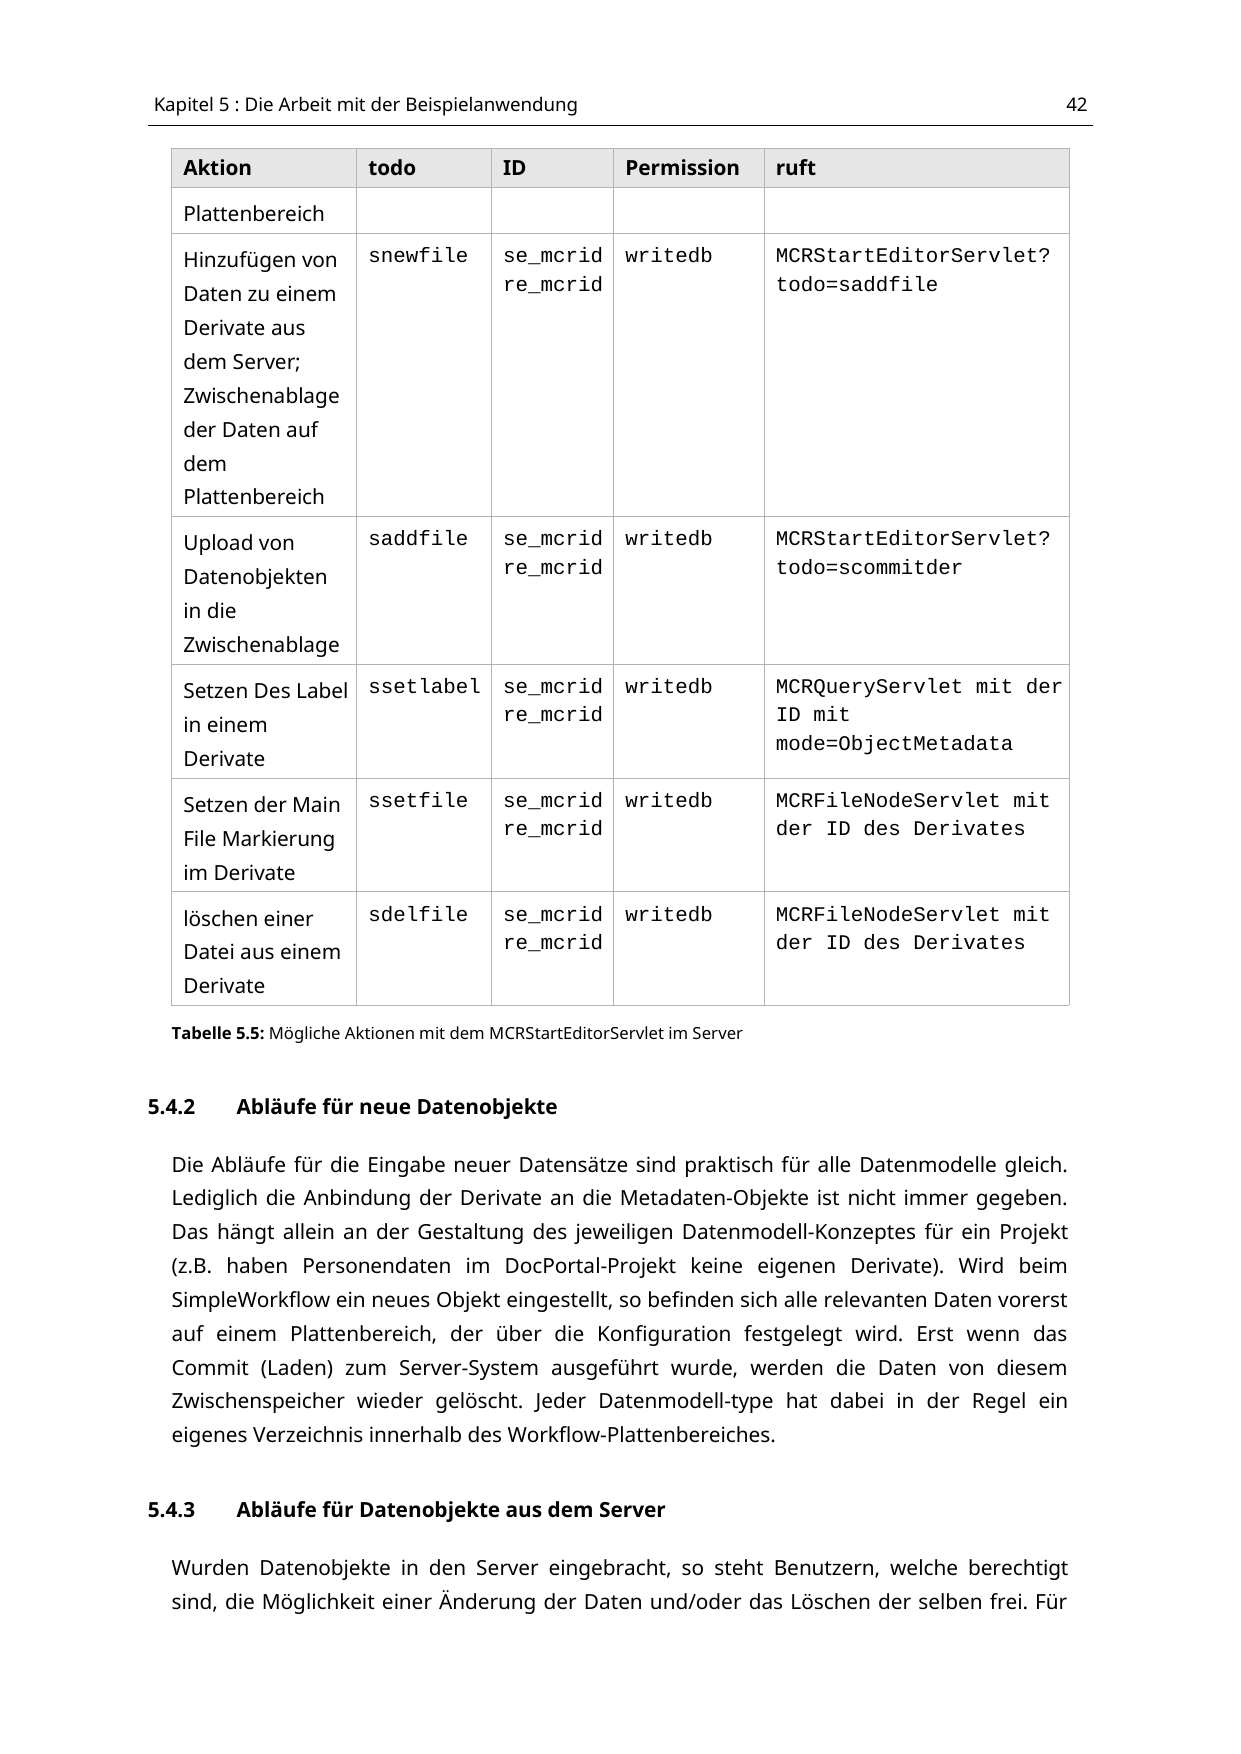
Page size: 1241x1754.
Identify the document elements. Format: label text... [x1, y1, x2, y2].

table_cell writedb [614, 892, 764, 1005]
text Tabelle 5.5: Mögliche Aktionen mit dem MCRStartEditorServlet im Server [171, 1022, 1069, 1045]
table_cell Hinzufügen von Daten zu einem Derivate aus dem Server; Zwischenablage der Daten auf dem Plattenbereich [172, 234, 356, 516]
table_cell se_mcridre_mcrid [492, 665, 613, 778]
table_cell writedb [614, 779, 764, 891]
table_cell writedb [614, 665, 764, 778]
text Wurden Datenobjekte in den Server eingebracht, so steht Benutzern, welche berechtigt sind, die Möglichkeit einer Änderung der Daten und/oder das Löschen der selben frei. Für [171, 1553, 1069, 1615]
table_header ruft [765, 149, 1069, 187]
subtitle Abläufe für neue Datenobjekte [148, 1092, 1092, 1121]
table_cell [357, 188, 491, 233]
table_cell se_mcridre_mcrid [492, 892, 613, 1005]
table_cell [614, 188, 764, 233]
table_cell writedb [614, 517, 764, 664]
table_cell Plattenbereich [172, 188, 356, 233]
table_cell sdelfile [357, 892, 491, 1005]
table_header ID [492, 149, 613, 187]
table_cell se_mcridre_mcrid [492, 234, 613, 516]
table_cell writedb [614, 234, 764, 516]
table_cell snewfile [357, 234, 491, 516]
table_header todo [357, 149, 491, 187]
table_cell Setzen Des Label in einem Derivate [172, 665, 356, 778]
table_cell se_mcridre_mcrid [492, 779, 613, 891]
table_cell ssetlabel [357, 665, 491, 778]
text Die Abläufe für die Eingabe neuer Datensätze sind praktisch für alle Datenmodelle gleich. Lediglich die Anbindung der Derivate an die Metadaten-Objekte ist nicht immer gegeben. Das hängt allein an der Gestaltung des jeweiligen Datenmodell-Konzeptes für ein Projekt (z.B. haben Personendaten im DocPortal-Projekt keine eigenen Derivate). Wird beim SimpleWorkflow ein neues Objekt eingestellt, so befinden sich alle relevanten Daten vorerst auf einem Plattenbereich, der über die Konfiguration festgelegt wird. Erst wenn das Commit (Laden) zum Server-System ausgeführt wurde, werden die Daten von diesem Zwischenspeicher wieder gelöscht. Jeder Datenmodell-type hat dabei in der Regel ein eigenes Verzeichnis innerhalb des Workflow-Plattenbereiches. [171, 1150, 1069, 1449]
table_cell [765, 188, 1069, 233]
table_cell MCRStartEditorServlet?todo=scommitder [765, 517, 1069, 664]
table_cell MCRStartEditorServlet?todo=saddfile [765, 234, 1069, 516]
table_cell MCRFileNodeServlet mit der ID des Derivates [765, 892, 1069, 1005]
table_cell ssetfile [357, 779, 491, 891]
table_cell löschen einer Datei aus einem Derivate [172, 892, 356, 1005]
table_cell Setzen der Main File Markierung im Derivate [172, 779, 356, 891]
table_cell se_mcridre_mcrid [492, 517, 613, 664]
table_cell MCRQueryServlet mit der ID mit mode=ObjectMetadata [765, 665, 1069, 778]
table_cell saddfile [357, 517, 491, 664]
table_header Permission [614, 149, 764, 187]
table_cell MCRFileNodeServlet mit der ID des Derivates [765, 779, 1069, 891]
subtitle Abläufe für Datenobjekte aus dem Server [148, 1496, 1092, 1524]
table_header Aktion [172, 149, 356, 187]
table_cell Upload von Datenobjekten in die Zwischenablage [172, 517, 356, 664]
table_cell [492, 188, 613, 233]
